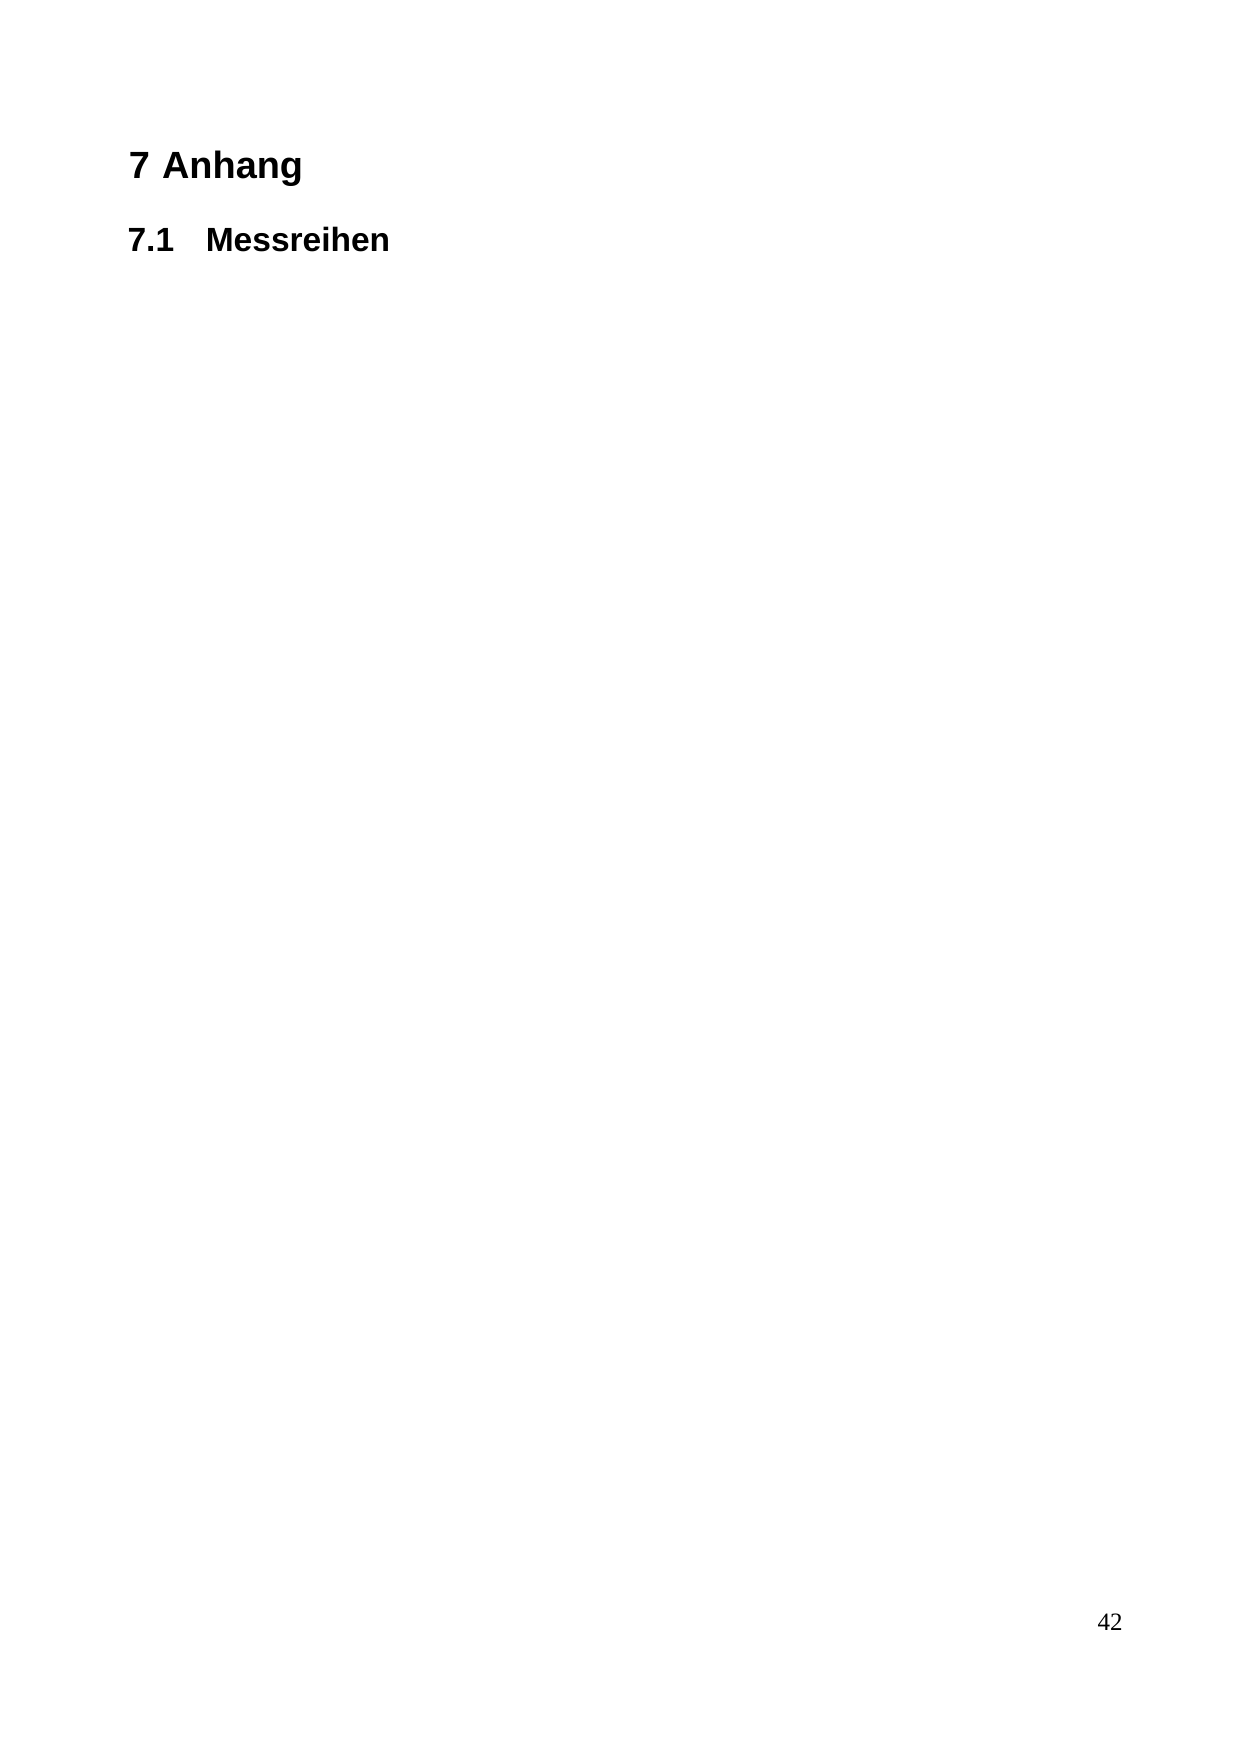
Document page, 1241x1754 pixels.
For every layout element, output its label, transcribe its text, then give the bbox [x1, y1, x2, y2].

subtitle Messreihen [118, 220, 1122, 259]
subtitle Anhang [118, 143, 1122, 187]
